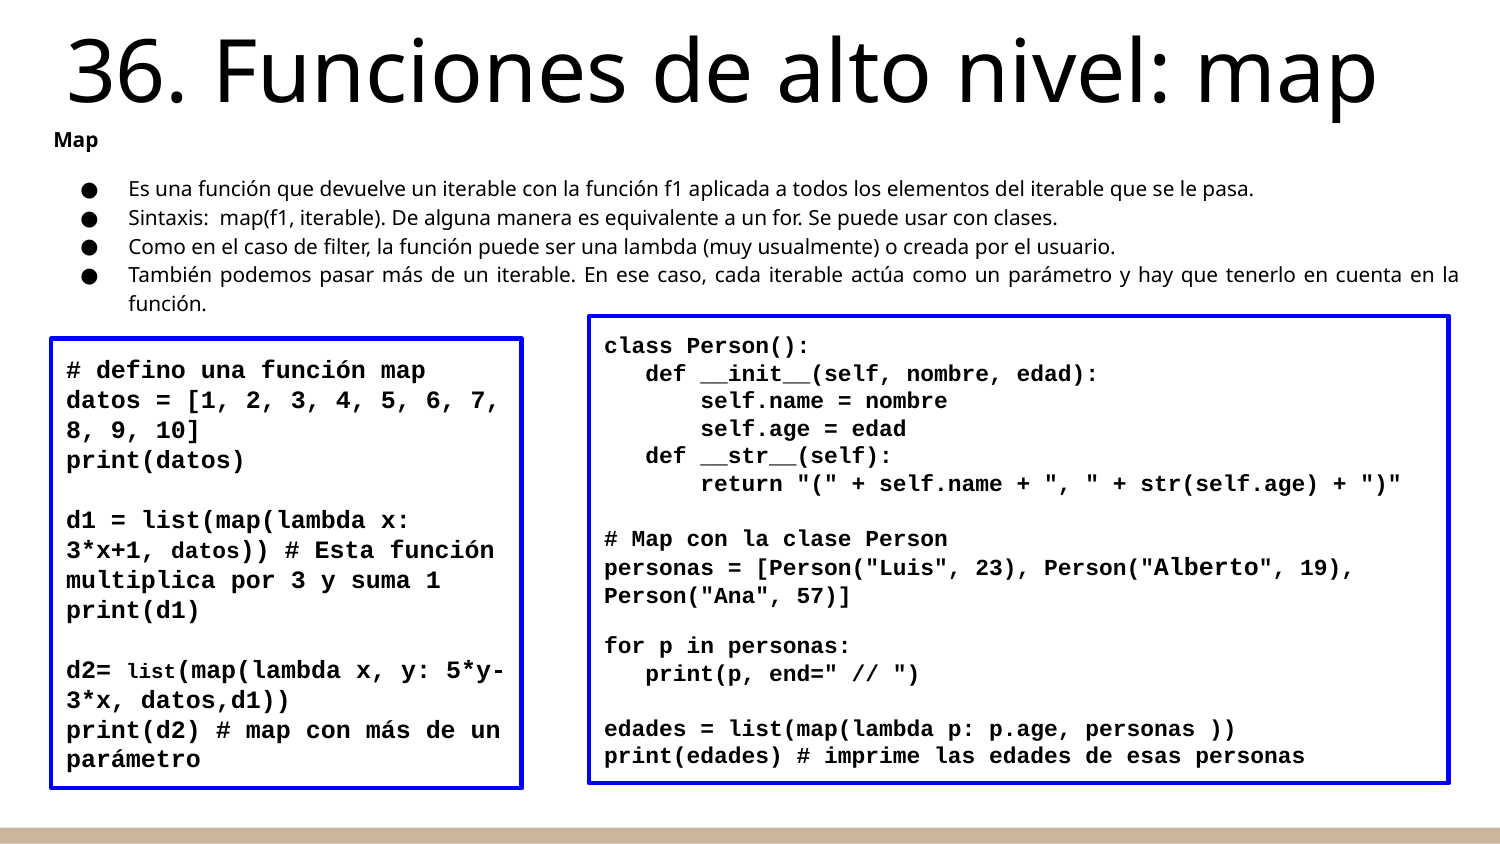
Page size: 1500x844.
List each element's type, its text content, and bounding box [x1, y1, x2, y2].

title 36. Funciones de alto nivel: map [51, 41, 1449, 134]
text_box # defino una función map datos = [1, 2, 3, 4, 5, 6, 7, 8, 9, 10] print(datos) d1 = list(map(lambda x: 3*x+1, datos)) # Esta función multiplica por 3 y suma 1 print(d1) d2= list(map(lambda x, y: 5*y-3*x, datos,d1)) print(d2) # map con más de un parámetro [51, 338, 522, 789]
text_box Map Es una función que devuelve un iterable con la función f1 aplicada a todos los elementos del iterable que se le pasa. Sintaxis: map(f1, iterable). De alguna manera es equivalente a un for. Se puede usar con clases. Como en el caso de filter, la función puede ser una lambda (muy usualmente) o creada por el usuario. También podemos pasar más de un iterable. En ese caso, cada iterable actúa como un parámetro y hay que tenerlo en cuenta en la función. [38, 134, 1475, 357]
text_box class Person(): def __init__(self, nombre, edad): self.name = nombre self.age = edad def __str__(self): return "(" + self.name + ", " + str(self.age) + ")" # Map con la clase Person personas = [Person("Luis", 23), Person("Alberto", 19), Person("Ana", 57)] for p in personas: print(p, end=" // ") edades = list(map(lambda p: p.age, personas )) print(edades) # imprime las edades de esas personas [589, 316, 1449, 784]
